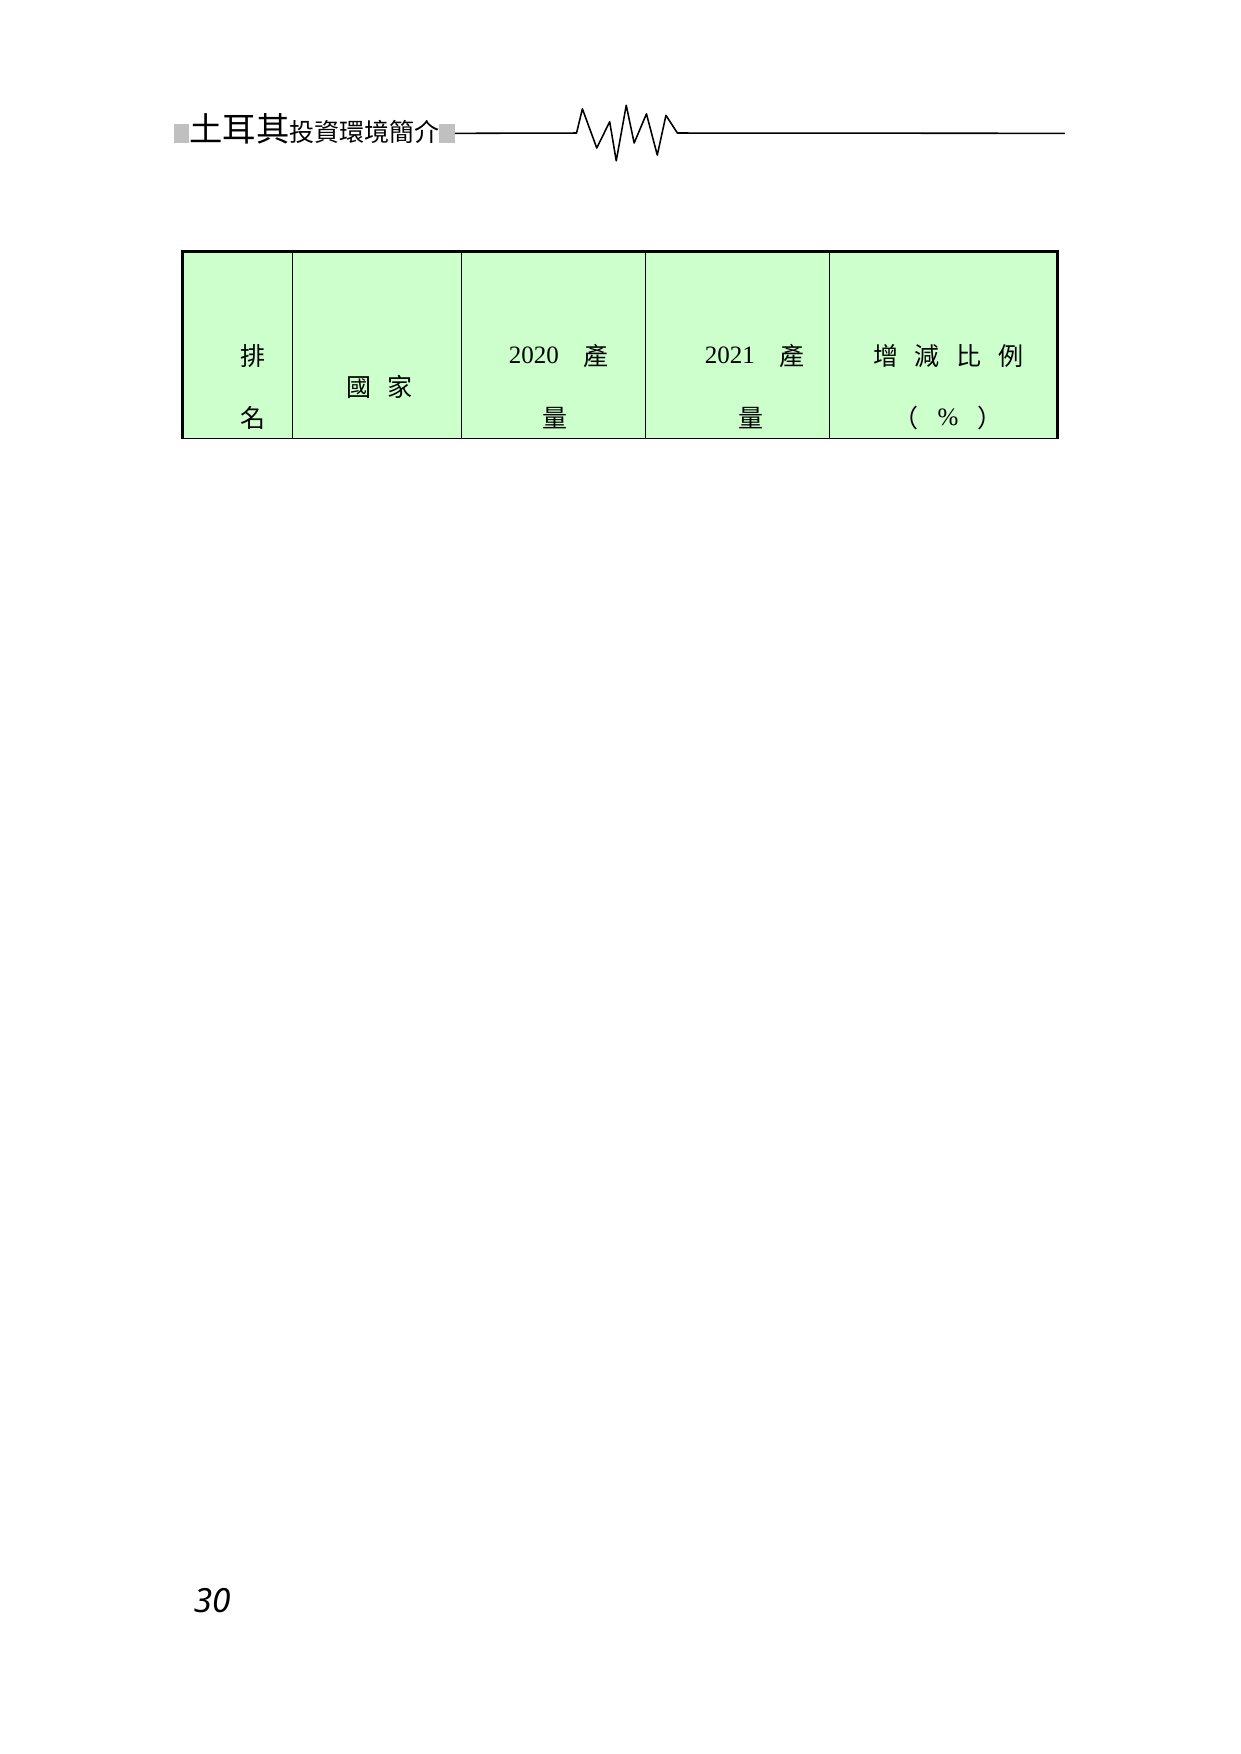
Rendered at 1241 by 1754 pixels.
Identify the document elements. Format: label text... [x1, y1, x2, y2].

table_header 排名 [184, 253, 292, 438]
table_header 增減比例（%） [830, 253, 1056, 438]
table_header 2020產量 [462, 253, 645, 438]
table_header 國家 [293, 253, 461, 438]
table_header 2021產量 [646, 253, 829, 438]
